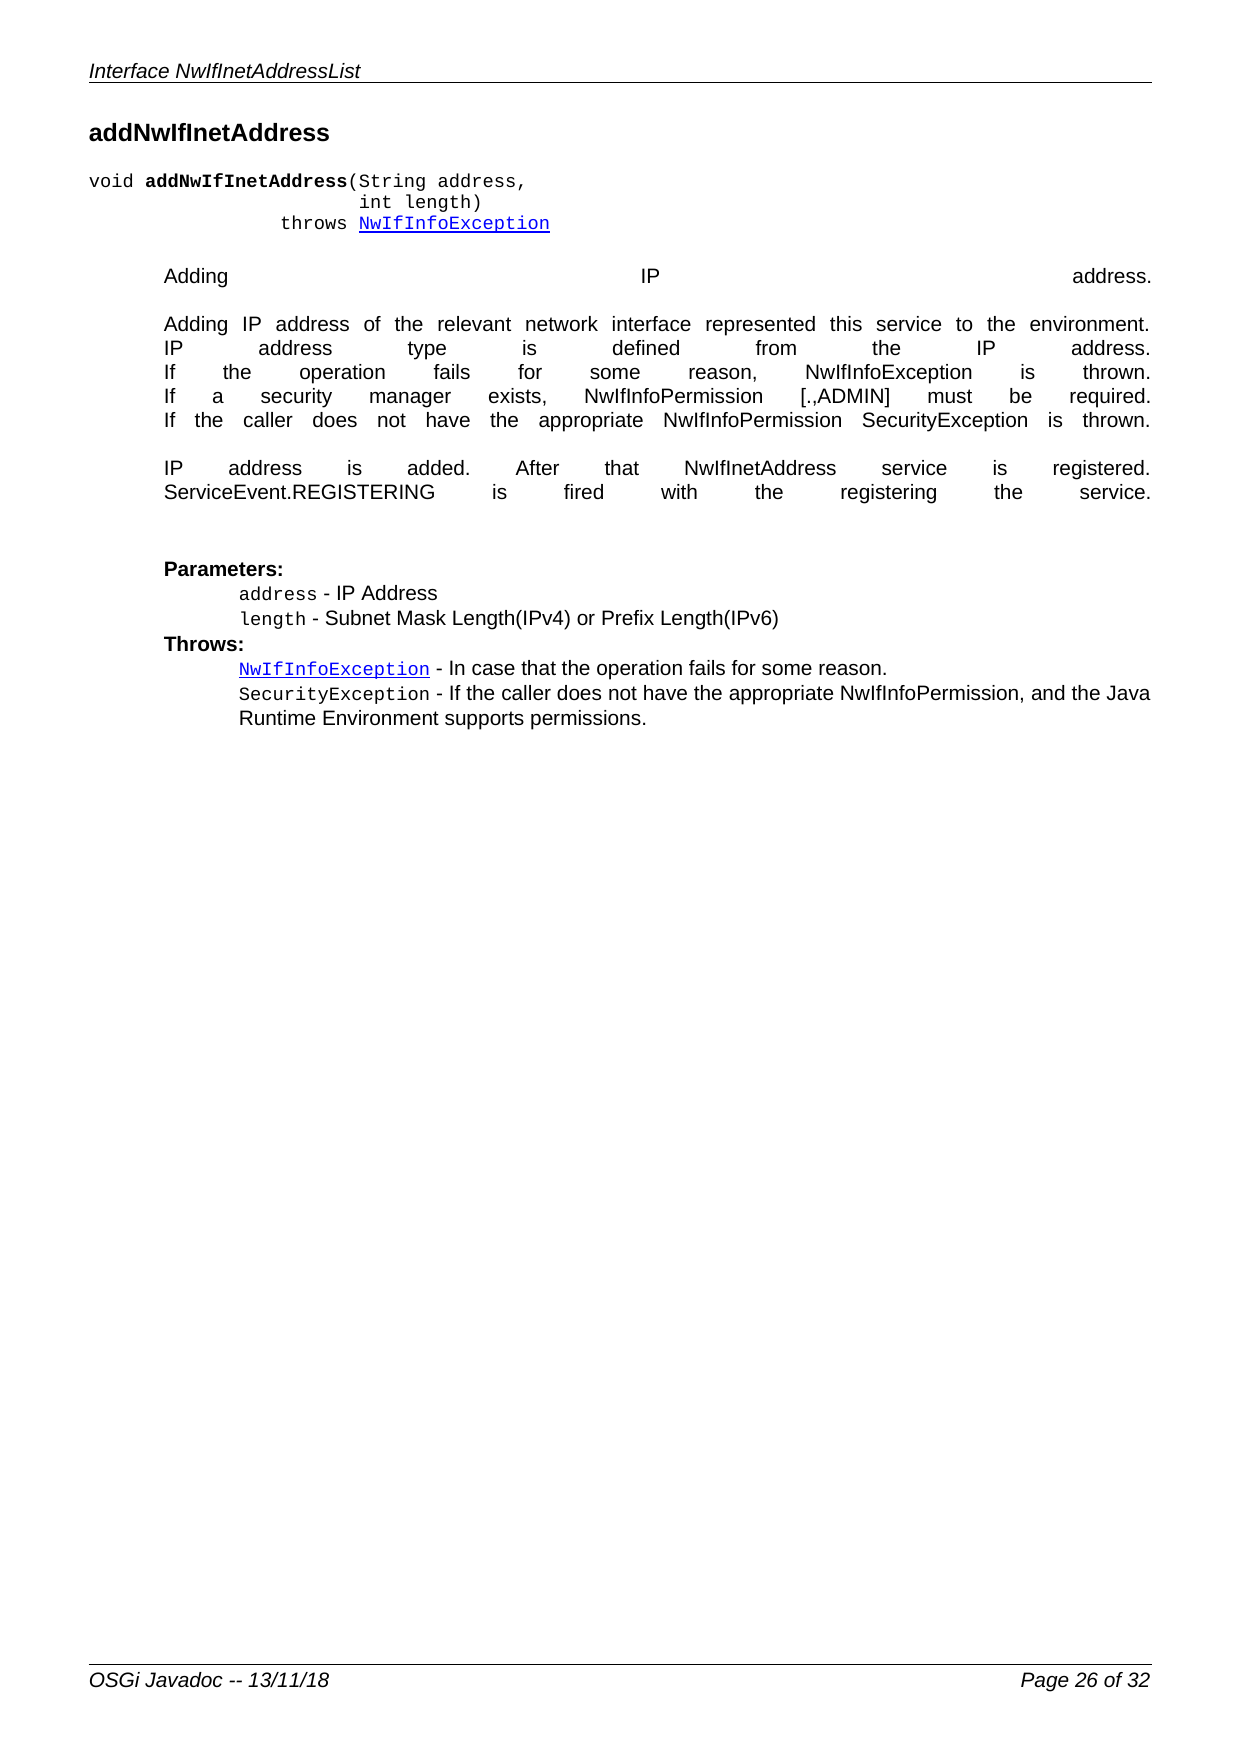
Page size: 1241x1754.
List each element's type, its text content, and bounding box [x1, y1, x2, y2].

text void addNwIfInetAddress(String address, int length) throws NwIfInfoException [88, 171, 1152, 235]
text length - Subnet Mask Length(IPv4) or Prefix Length(IPv6) [238, 606, 1152, 631]
text address - IP Address [238, 581, 1152, 606]
text NwIfInfoException - In case that the operation fails for some reason. [238, 655, 1152, 681]
text SecurityException - If the caller does not have the appropriate NwIfInfoPermission, and the Java Runtime Environment supports permissions. [238, 681, 1152, 730]
text Parameters: [163, 557, 1152, 581]
text Adding IP address. Adding IP address of the relevant network interface represented this service to the environment. IP address type is defined from the IP address. If the operation fails for some reason, NwIfInfoException is thrown. If a security manager exists, NwIfInfoPermission [.,ADMIN] must be required. If the caller does not have the appropriate NwIfInfoPermission SecurityException is thrown. IP address is added. After that NwIfInetAddress service is registered. ServiceEvent.REGISTERING is fired with the registering the service. [163, 264, 1152, 528]
subtitle addNwIfInetAddress [88, 118, 1152, 147]
text Throws: [163, 631, 1152, 655]
